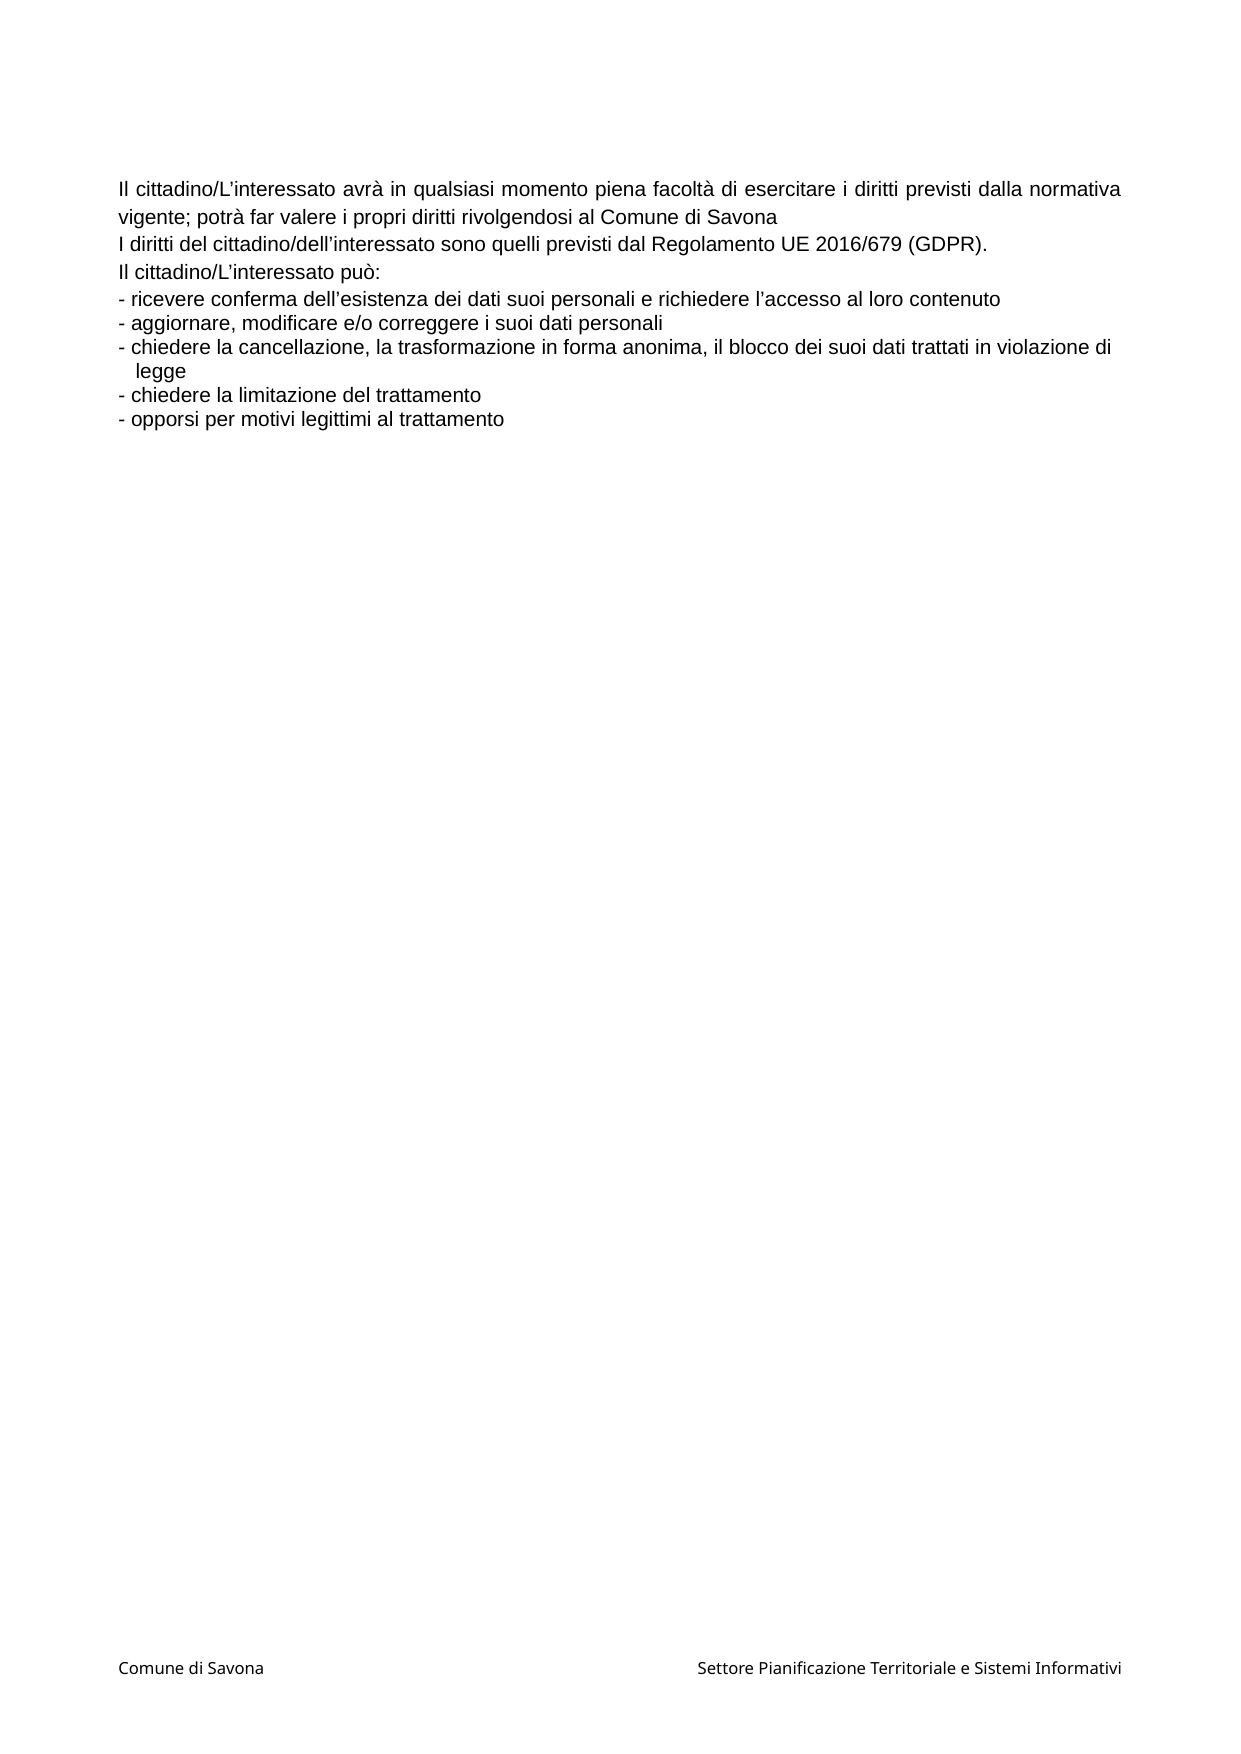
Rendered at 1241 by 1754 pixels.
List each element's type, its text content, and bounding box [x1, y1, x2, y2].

text legge [118, 359, 1122, 383]
text - aggiornare, modificare e/o correggere i suoi dati personali [118, 311, 1122, 335]
text - ricevere conferma dell’esistenza dei dati suoi personali e richiedere l’accesso al loro contenuto [118, 287, 1122, 311]
text Il cittadino/L’interessato può: [118, 260, 1122, 284]
text - chiedere la cancellazione, la trasformazione in forma anonima, il blocco dei suoi dati trattati in violazione di [118, 335, 1122, 359]
text - opporsi per motivi legittimi al trattamento [118, 407, 1122, 431]
text Il cittadino/L’interessato avrà in qualsiasi momento piena facoltà di esercitare i diritti previsti dalla normativa vigente; potrà far valere i propri diritti rivolgendosi al Comune di Savona [118, 177, 1122, 229]
text - chiedere la limitazione del trattamento [118, 383, 1122, 407]
text I diritti del cittadino/dell’interessato sono quelli previsti dal Regolamento UE 2016/679 (GDPR). [118, 232, 1122, 256]
